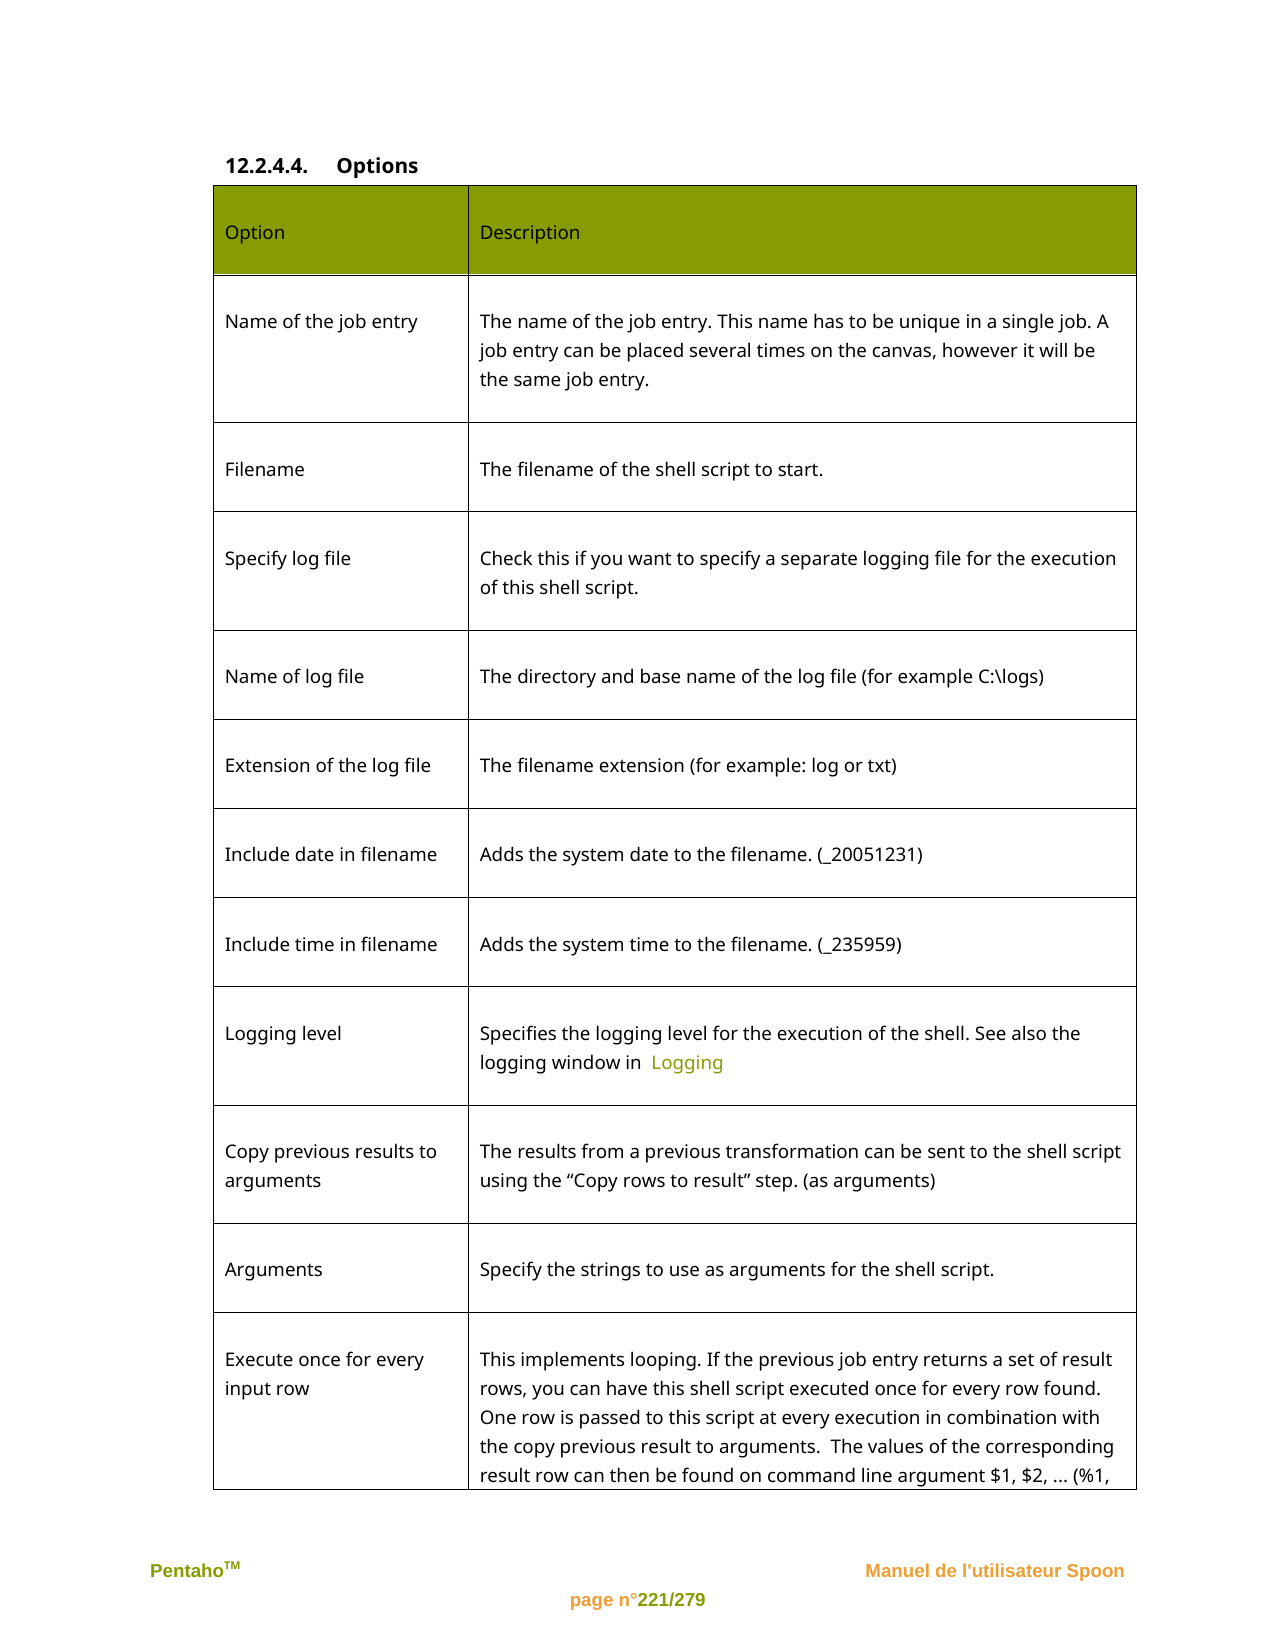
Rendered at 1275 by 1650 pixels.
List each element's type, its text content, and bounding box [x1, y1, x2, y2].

table_cell The filename of the shell script to start. [469, 423, 1136, 511]
table_cell Name of log file [214, 631, 468, 719]
table_cell Filename [214, 423, 468, 511]
table_cell Logging level [214, 987, 468, 1104]
table_cell Name of the job entry [214, 276, 468, 422]
table_cell Specifies the logging level for the execution of the shell. See also the logging window in Logging [469, 987, 1136, 1104]
table_cell Adds the system date to the filename. (_20051231) [469, 809, 1136, 897]
table_header Description [469, 186, 1136, 274]
table_cell Execute once for every input row [214, 1313, 468, 1488]
table_cell The filename extension (for example: log or txt) [469, 720, 1136, 808]
table_cell Copy previous results to arguments [214, 1106, 468, 1223]
table_cell Include time in filename [214, 898, 468, 986]
table_header Option [214, 186, 468, 274]
table_cell This implements looping. If the previous job entry returns a set of result rows, you can have this shell script executed once for every row found. One row is passed to this script at every execution in combination with the copy previous result to arguments. The values of the corresponding result row can then be found on command line argument $1, $2, ... (%1, [469, 1313, 1136, 1488]
table_cell Check this if you want to specify a separate logging file for the execution of this shell script. [469, 512, 1136, 629]
table_cell The name of the job entry. This name has to be unique in a single job. A job entry can be placed several times on the canvas, however it will be the same job entry. [469, 276, 1136, 422]
table_cell Include date in filename [214, 809, 468, 897]
table_cell Adds the system time to the filename. (_235959) [469, 898, 1136, 986]
table_cell Arguments [214, 1224, 468, 1312]
table_cell The directory and base name of the log file (for example C:\logs) [469, 631, 1136, 719]
table_cell Extension of the log file [214, 720, 468, 808]
table_cell Specify log file [214, 512, 468, 629]
subtitle Options [225, 150, 1125, 179]
table_cell Specify the strings to use as arguments for the shell script. [469, 1224, 1136, 1312]
table_cell The results from a previous transformation can be sent to the shell script using the “Copy rows to result” step. (as arguments) [469, 1106, 1136, 1223]
